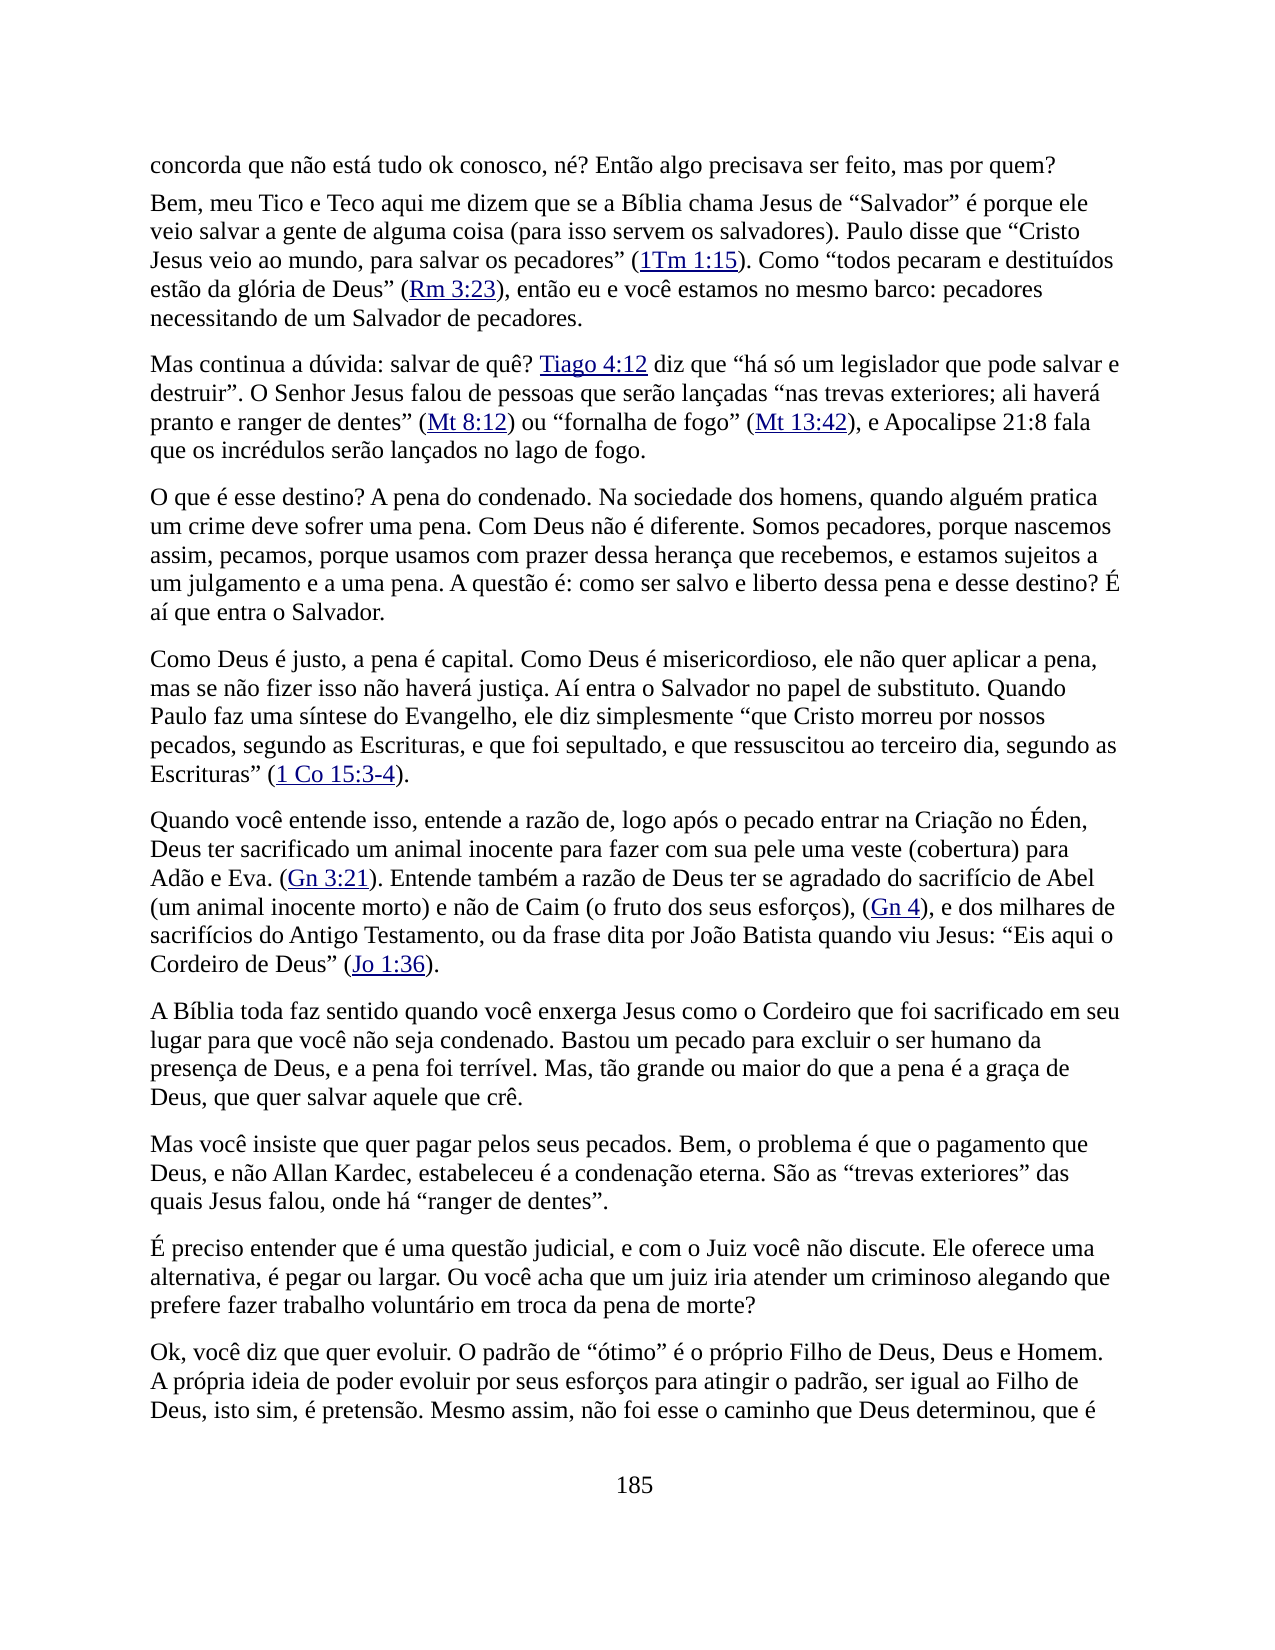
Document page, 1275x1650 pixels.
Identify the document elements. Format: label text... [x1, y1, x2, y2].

text Como Deus é justo, a pena é capital. Como Deus é misericordioso, ele não quer aplicar a pena, mas se não fizer isso não haverá justiça. Aí entra o Salvador no papel de substituto. Quando Paulo faz uma síntese do Evangelho, ele diz simplesmente “que Cristo morreu por nossos pecados, segundo as Escrituras, e que foi sepultado, e que ressuscitou ao terceiro dia, segundo as Escrituras” (1 Co 15:3-4). [150, 644, 1125, 788]
text Quando você entende isso, entende a razão de, logo após o pecado entrar na Criação no Éden, Deus ter sacrificado um animal inocente para fazer com sua pele uma veste (cobertura) para Adão e Eva. (Gn 3:21). Entende também a razão de Deus ter se agradado do sacrifício de Abel (um animal inocente morto) e não de Caim (o fruto dos seus esforços), (Gn 4), e dos milhares de sacrifícios do Antigo Testamento, ou da frase dita por João Batista quando viu Jesus: “Eis aqui o Cordeiro de Deus” (Jo 1:36). [150, 806, 1125, 978]
text O que é esse destino? A pena do condenado. Na sociedade dos homens, quando alguém pratica um crime deve sofrer uma pena. Com Deus não é diferente. Somos pecadores, porque nascemos assim, pecamos, porque usamos com prazer dessa herança que recebemos, e estamos sujeitos a um julgamento e a uma pena. A questão é: como ser salvo e liberto dessa pena e desse destino? É aí que entra o Salvador. [150, 482, 1125, 626]
text Bem, meu Tico e Teco aqui me dizem que se a Bíblia chama Jesus de “Salvador” é porque ele veio salvar a gente de alguma coisa (para isso servem os salvadores). Paulo disse que “Cristo Jesus veio ao mundo, para salvar os pecadores” (1Tm 1:15). Como “todos pecaram e destituídos estão da glória de Deus” (Rm 3:23), então eu e você estamos no mesmo barco: pecadores necessitando de um Salvador de pecadores. [150, 188, 1125, 331]
text Mas continua a dúvida: salvar de quê? Tiago 4:12 diz que “há só um legislador que pode salvar e destruir”. O Senhor Jesus falou de pessoas que serão lançadas “nas trevas exteriores; ali haverá pranto e ranger de dentes” (Mt 8:12) ou “fornalha de fogo” (Mt 13:42), e Apocalipse 21:8 fala que os incrédulos serão lançados no lago de fogo. [150, 349, 1125, 464]
text concorda que não está tudo ok conosco, né? Então algo precisava ser feito, mas por quem? [150, 150, 1125, 179]
text É preciso entender que é uma questão judicial, e com o Juiz você não discute. Ele oferece uma alternativa, é pegar ou largar. Ou você acha que um juiz iria atender um criminoso alegando que prefere fazer trabalho voluntário em troca da pena de morte? [150, 1233, 1125, 1319]
text A Bíblia toda faz sentido quando você enxerga Jesus como o Cordeiro que foi sacrificado em seu lugar para que você não seja condenado. Bastou um pecado para excluir o ser humano da presença de Deus, e a pena foi terrível. Mas, tão grande ou maior do que a pena é a graça de Deus, que quer salvar aquele que crê. [150, 996, 1125, 1111]
text Mas você insiste que quer pagar pelos seus pecados. Bem, o problema é que o pagamento que Deus, e não Allan Kardec, estabeleceu é a condenação eterna. São as “trevas exteriores” das quais Jesus falou, onde há “ranger de dentes”. [150, 1129, 1125, 1215]
text Ok, você diz que quer evoluir. O padrão de “ótimo” é o próprio Filho de Deus, Deus e Homem. A própria ideia de poder evoluir por seus esforços para atingir o padrão, ser igual ao Filho de Deus, isto sim, é pretensão. Mesmo assim, não foi esse o caminho que Deus determinou, que é [150, 1337, 1125, 1423]
